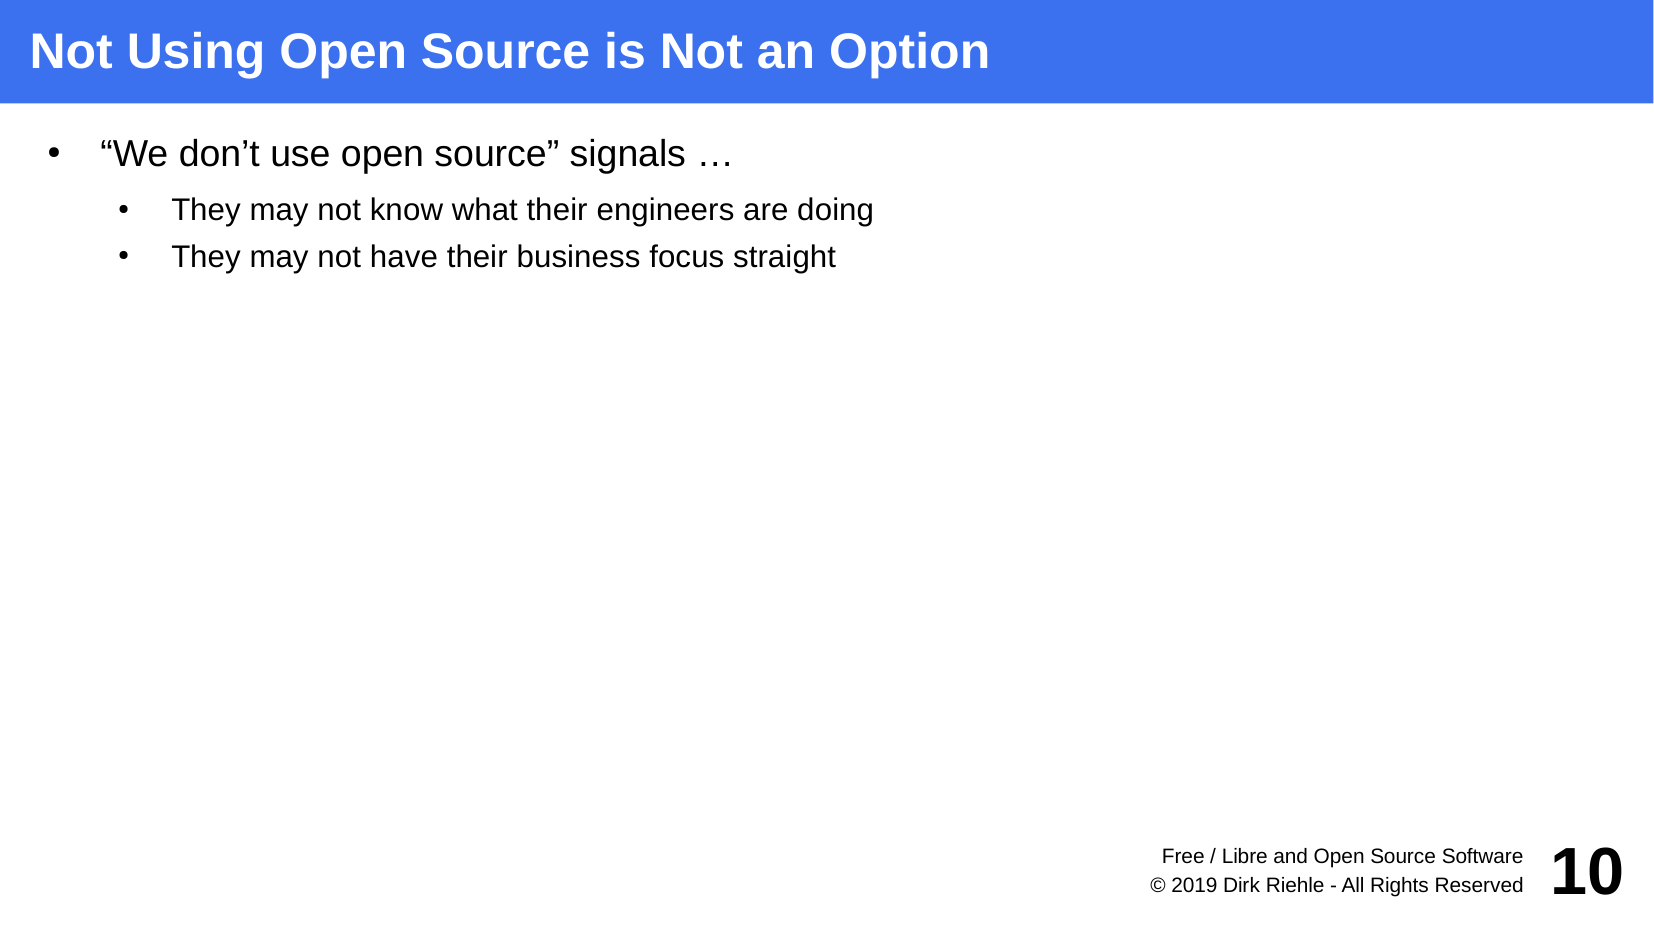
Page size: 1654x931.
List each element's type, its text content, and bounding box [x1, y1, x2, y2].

list “We don’t use open source” signals … They may not know what their engineers are doing They may not have their business focus straight [29, 132, 1625, 813]
title Not Using Open Source is Not an Option [0, 0, 1654, 104]
